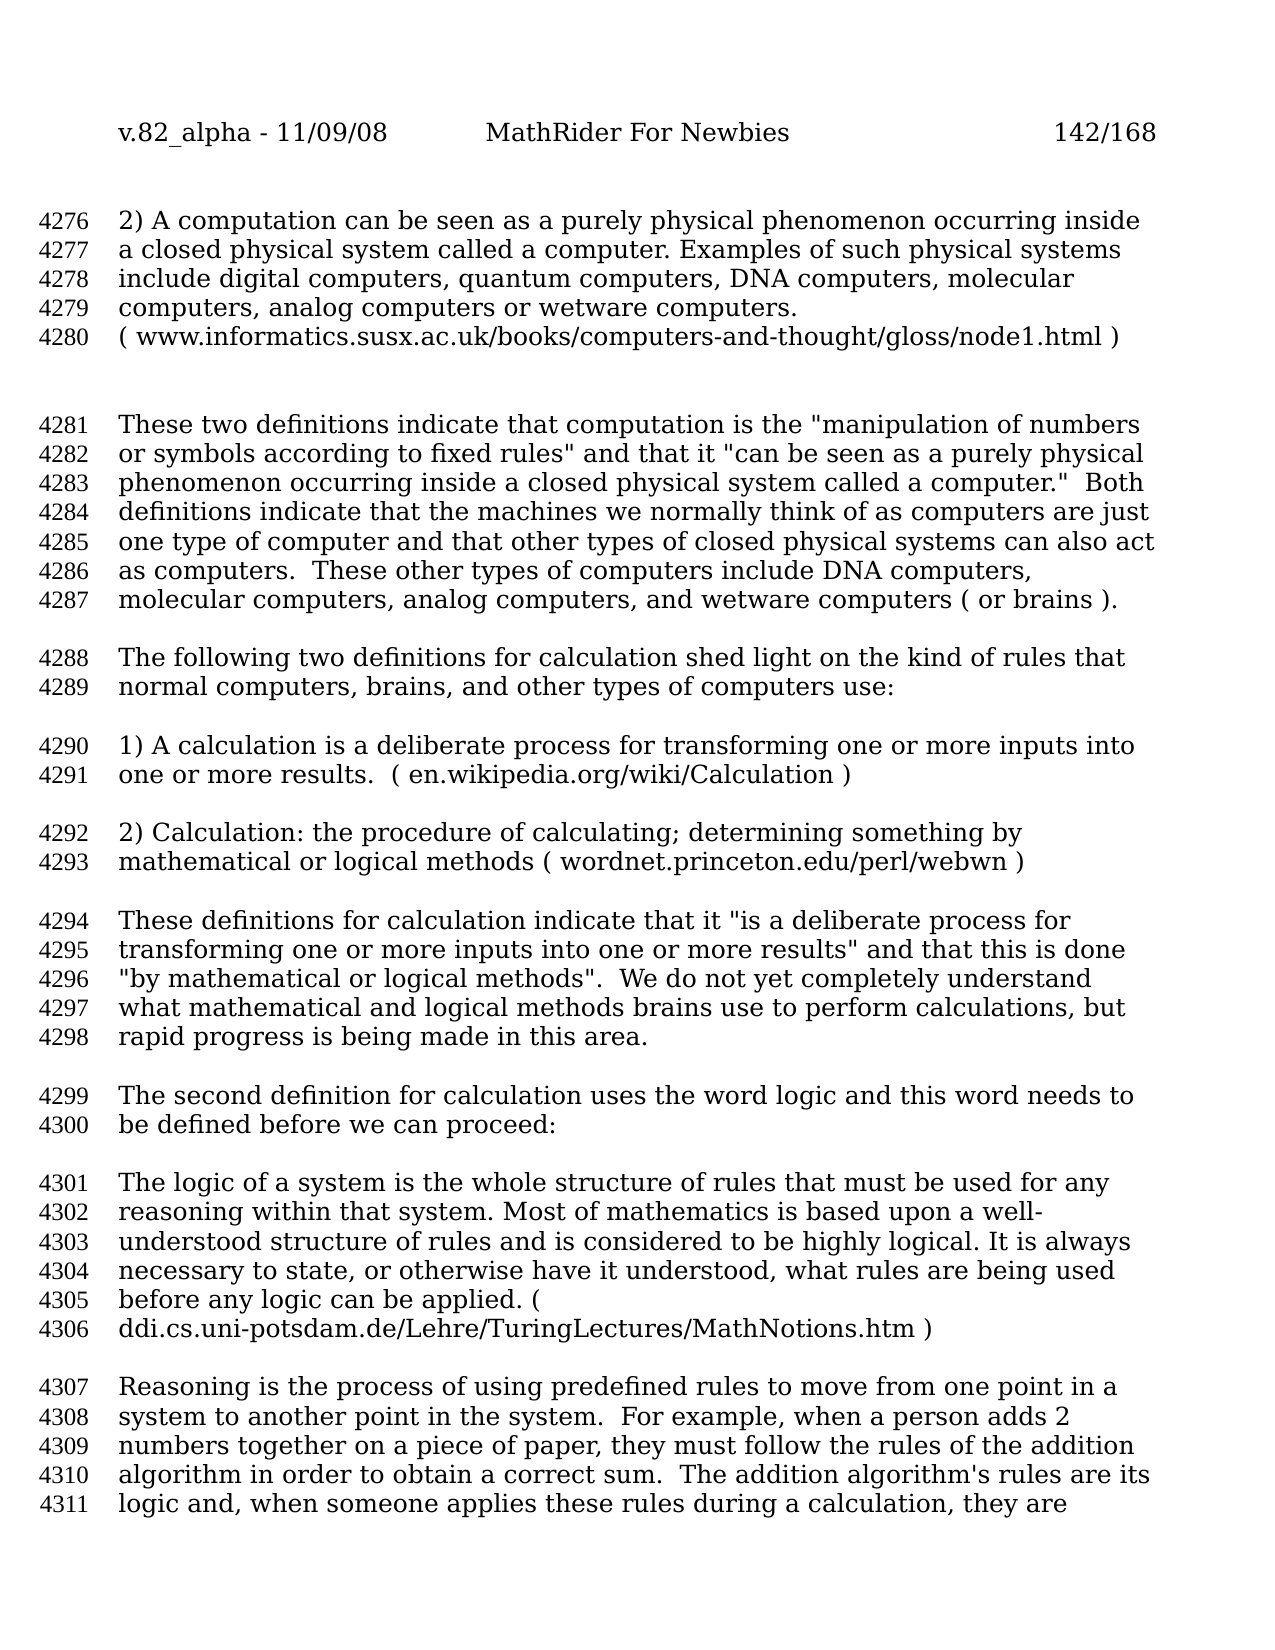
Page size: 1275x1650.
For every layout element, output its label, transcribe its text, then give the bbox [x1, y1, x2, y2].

text The logic of a system is the whole structure of rules that must be used for any reasoning within that system. Most of mathematics is based upon a well-understood structure of rules and is considered to be highly logical. It is always necessary to state, or otherwise have it understood, what rules are being used before any logic can be applied. ( ddi.cs.uni-potsdam.de/Lehre/TuringLectures/MathNotions.htm ) [118, 1168, 1157, 1343]
text 2) A computation can be seen as a purely physical phenomenon occurring inside a closed physical system called a computer. Examples of such physical systems include digital computers, quantum computers, DNA computers, molecular computers, analog computers or wetware computers. ( www.informatics.susx.ac.uk/books/computers-and-thought/gloss/node1.html ) [118, 206, 1157, 352]
text 2) Calculation: the procedure of calculating; determining something by mathematical or logical methods ( wordnet.princeton.edu/perl/webwn ) [118, 818, 1157, 877]
text These definitions for calculation indicate that it "is a deliberate process for transforming one or more inputs into one or more results" and that this is done "by mathematical or logical methods". We do not yet completely understand what mathematical and logical methods brains use to perform calculations, but rapid progress is being made in this area. [118, 906, 1157, 1052]
text These two definitions indicate that computation is the "manipulation of numbers or symbols according to fixed rules" and that it "can be seen as a purely physical phenomenon occurring inside a closed physical system called a computer." Both definitions indicate that the machines we normally think of as computers are just one type of computer and that other types of closed physical systems can also act as computers. These other types of computers include DNA computers, molecular computers, analog computers, and wetware computers ( or brains ). [118, 410, 1157, 614]
text The following two definitions for calculation shed light on the kind of rules that normal computers, brains, and other types of computers use: [118, 643, 1157, 702]
text 1) A calculation is a deliberate process for transforming one or more inputs into one or more results. ( en.wikipedia.org/wiki/Calculation ) [118, 731, 1157, 789]
text The second definition for calculation uses the word logic and this word needs to be defined before we can proceed: [118, 1081, 1157, 1139]
text Reasoning is the process of using predefined rules to move from one point in a system to another point in the system. For example, when a person adds 2 numbers together on a piece of paper, they must follow the rules of the addition algorithm in order to obtain a correct sum. The addition algorithm's rules are its logic and, when someone applies these rules during a calculation, they are [118, 1373, 1157, 1518]
